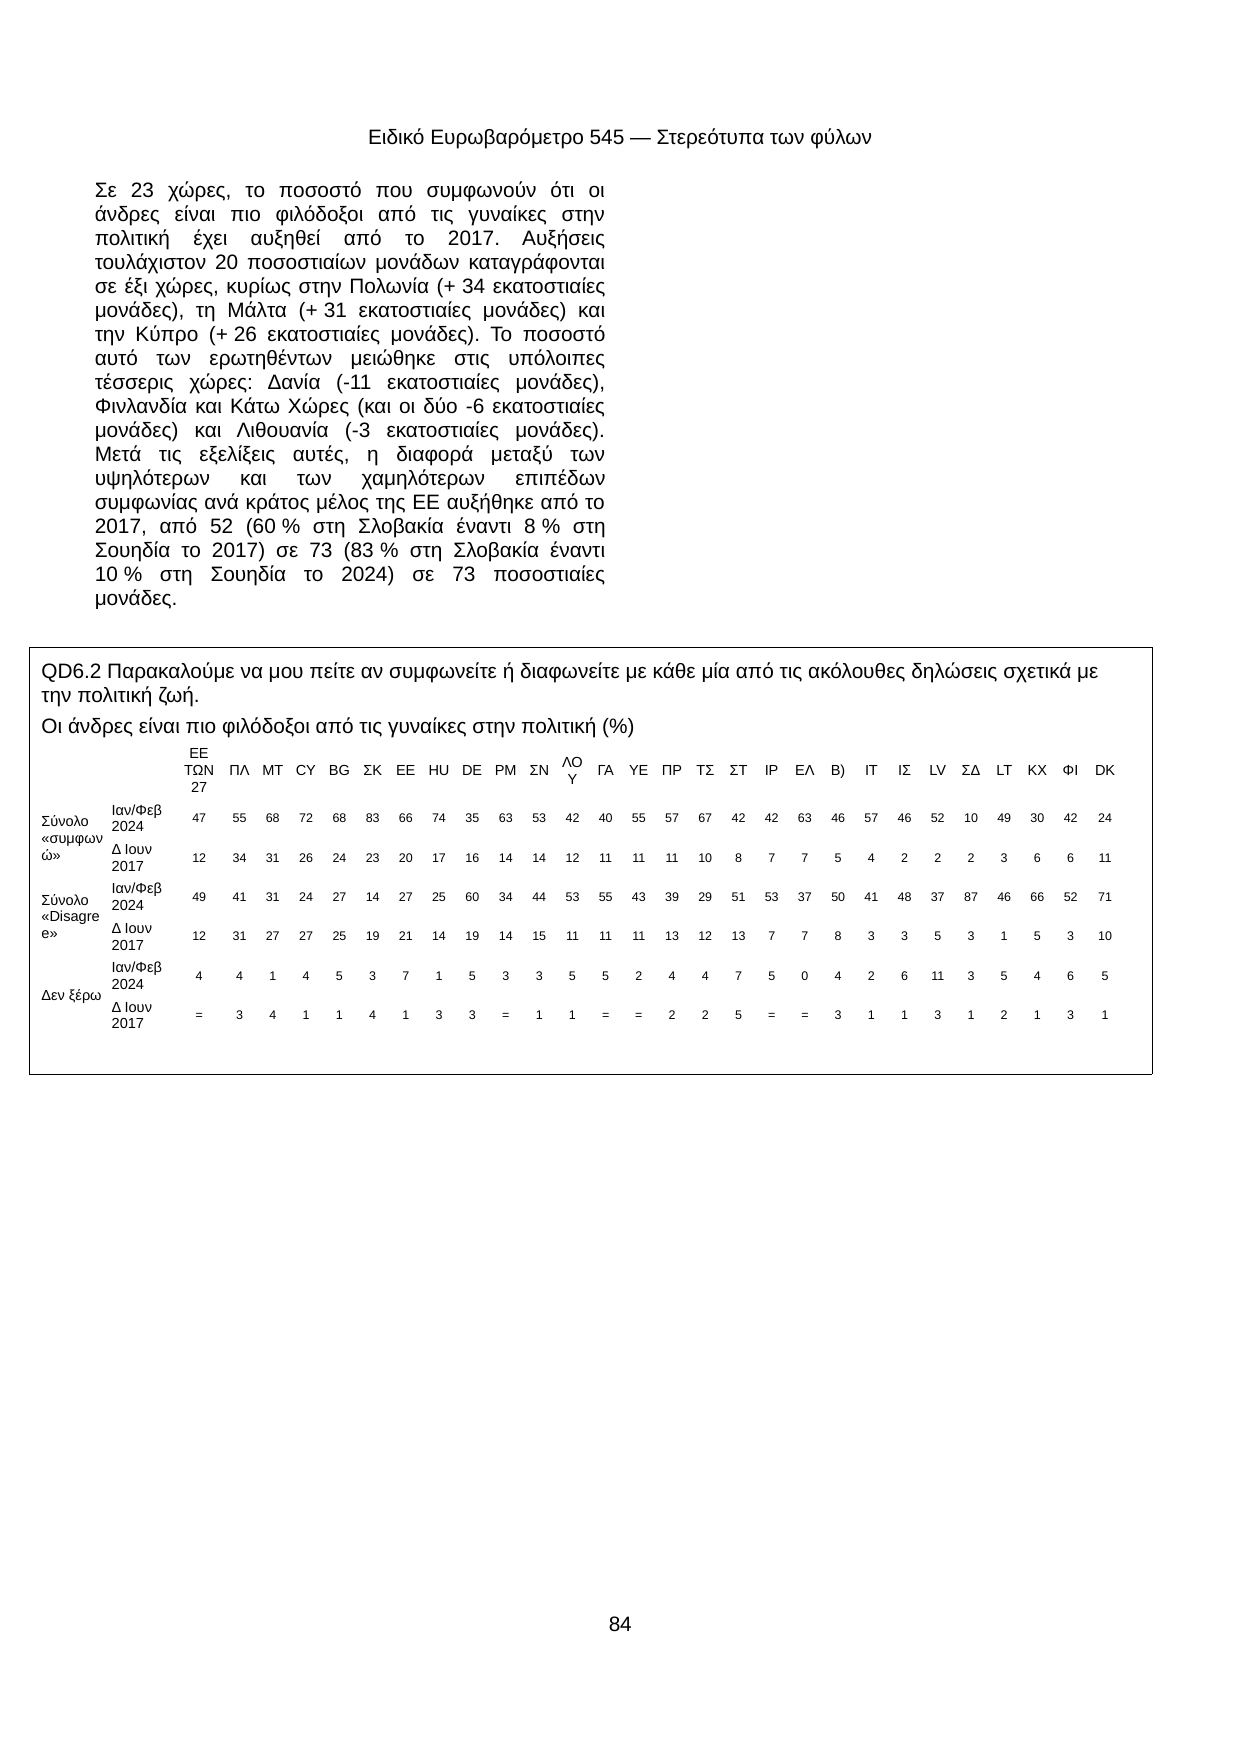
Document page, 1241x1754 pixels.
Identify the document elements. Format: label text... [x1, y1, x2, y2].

table_cell 50 [821, 877, 854, 917]
table_cell ΕΕ [389, 742, 422, 798]
table_cell 27 [323, 877, 356, 917]
table_cell 37 [788, 877, 821, 917]
table_cell 66 [1021, 877, 1054, 917]
table_cell ΤΣ [689, 742, 722, 798]
table_cell 4 [289, 956, 322, 995]
table_cell 7 [788, 917, 821, 956]
table_cell 2 [954, 838, 987, 877]
table_cell 68 [323, 799, 356, 838]
table_cell 53 [755, 877, 788, 917]
table_cell 3 [921, 995, 954, 1035]
table_cell ΠΡ [655, 742, 688, 798]
table_cell 0 [788, 956, 821, 995]
table_cell 6 [1021, 838, 1054, 877]
table_cell 1 [888, 995, 921, 1035]
table_cell 11 [556, 917, 589, 956]
table_cell 7 [722, 956, 755, 995]
table_cell 10 [954, 799, 987, 838]
table_cell 53 [556, 877, 589, 917]
table_cell 46 [987, 877, 1021, 917]
table_cell 35 [455, 799, 489, 838]
table_cell 67 [689, 799, 722, 838]
table_cell 3 [1054, 917, 1087, 956]
table_cell 51 [722, 877, 755, 917]
table_cell ΡΜ [489, 742, 522, 798]
table_cell 11 [589, 917, 622, 956]
table_cell ΦΙ [1054, 742, 1087, 798]
table_cell BG [323, 742, 356, 798]
table_cell 7 [788, 838, 821, 877]
table_cell 47 [175, 799, 223, 838]
table_cell 10 [1087, 917, 1123, 956]
table_cell 31 [256, 838, 289, 877]
table_cell Β) [821, 742, 854, 798]
table_cell = [788, 995, 821, 1035]
table_cell 3 [954, 917, 987, 956]
table_cell CY [289, 742, 322, 798]
table_cell 42 [722, 799, 755, 838]
table_cell 7 [755, 838, 788, 877]
table_cell 57 [855, 799, 888, 838]
table_cell 71 [1087, 877, 1123, 917]
table_cell 5 [323, 956, 356, 995]
table_cell 34 [489, 877, 522, 917]
table_cell 52 [921, 799, 954, 838]
table_cell 1 [389, 995, 422, 1035]
table_cell 63 [788, 799, 821, 838]
table_cell 13 [722, 917, 755, 956]
table_cell 43 [622, 877, 655, 917]
table_cell [38, 742, 108, 798]
table_cell 52 [1054, 877, 1087, 917]
table_cell 3 [489, 956, 522, 995]
table_cell 55 [589, 877, 622, 917]
table_header QD6.2 Παρακαλούμε να μου πείτε αν συμφωνείτε ή διαφωνείτε με κάθε μία από τις ακόλουθες δηλώσεις σχετικά με την πολιτική ζωή. [38, 656, 1123, 710]
table_cell 3 [1054, 995, 1087, 1035]
table_cell 3 [223, 995, 256, 1035]
table_cell ΣΤ [722, 742, 755, 798]
table_cell 11 [589, 838, 622, 877]
table_cell 8 [821, 917, 854, 956]
table_cell 20 [389, 838, 422, 877]
table_cell 42 [1054, 799, 1087, 838]
table_cell 5 [921, 917, 954, 956]
table_cell 44 [523, 877, 556, 917]
table_cell 39 [655, 877, 688, 917]
table_cell 14 [489, 917, 522, 956]
table_cell 66 [389, 799, 422, 838]
table_cell = [755, 995, 788, 1035]
table_cell ΥΕ [622, 742, 655, 798]
table_cell 5 [589, 956, 622, 995]
table_cell 12 [689, 917, 722, 956]
table_cell 27 [256, 917, 289, 956]
table_cell ΚΧ [1021, 742, 1054, 798]
table_cell 87 [954, 877, 987, 917]
table_cell Σύνολο «Disagree» [38, 877, 108, 956]
table_cell 14 [489, 838, 522, 877]
table_cell 42 [556, 799, 589, 838]
table_cell 24 [289, 877, 322, 917]
table_cell 34 [223, 838, 256, 877]
table_cell ΠΛ [223, 742, 256, 798]
table_cell 12 [556, 838, 589, 877]
table_cell DE [455, 742, 489, 798]
table_cell 31 [223, 917, 256, 956]
table_cell 42 [755, 799, 788, 838]
table_cell 25 [323, 917, 356, 956]
table_cell 46 [888, 799, 921, 838]
table_cell 21 [389, 917, 422, 956]
table_cell 4 [1021, 956, 1054, 995]
table_cell 4 [689, 956, 722, 995]
table_cell 46 [821, 799, 854, 838]
table_cell 3 [356, 956, 389, 995]
table_cell 14 [523, 838, 556, 877]
table_cell 4 [356, 995, 389, 1035]
table_cell DK [1087, 742, 1123, 798]
table_cell 1 [256, 956, 289, 995]
table_cell 5 [987, 956, 1021, 995]
table_cell 4 [175, 956, 223, 995]
table_cell 1 [1087, 995, 1123, 1035]
table_cell 16 [455, 838, 489, 877]
table_cell Δ Ιουν 2017 [109, 995, 175, 1035]
table_cell 7 [755, 917, 788, 956]
table_cell 3 [422, 995, 455, 1035]
table_cell [109, 742, 175, 798]
table_cell 27 [389, 877, 422, 917]
table_cell 49 [175, 877, 223, 917]
table_cell 1 [422, 956, 455, 995]
table_cell 14 [422, 917, 455, 956]
table_cell 5 [722, 995, 755, 1035]
table_cell 5 [821, 838, 854, 877]
table_cell 6 [1054, 838, 1087, 877]
table_cell Ιαν/Φεβ 2024 [109, 799, 175, 838]
table_cell 5 [556, 956, 589, 995]
table_cell 23 [356, 838, 389, 877]
table_cell 57 [655, 799, 688, 838]
table_cell 15 [523, 917, 556, 956]
table_cell 60 [455, 877, 489, 917]
table_cell 5 [455, 956, 489, 995]
table_cell 3 [821, 995, 854, 1035]
table_cell 3 [855, 917, 888, 956]
text Σε 23 χώρες, το ποσοστό που συμφωνούν ότι οι άνδρες είναι πιο φιλόδοξοι από τις γυναίκες στην πολιτική έχει αυξηθεί από το 2017. Αυξήσεις τουλάχιστον 20 ποσοστιαίων μονάδων καταγράφονται σε έξι χώρες, κυρίως στην Πολωνία (+ 34 εκατοστιαίες μονάδες), τη Μάλτα (+ 31 εκατοστιαίες μονάδες) και την Κύπρο (+ 26 εκατοστιαίες μονάδες). Το ποσοστό αυτό των ερωτηθέντων μειώθηκε στις υπόλοιπες τέσσερις χώρες: Δανία (-11 εκατοστιαίες μονάδες), Φινλανδία και Κάτω Χώρες (και οι δύο -6 εκατοστιαίες μονάδες) και Λιθουανία (-3 εκατοστιαίες μονάδες). Μετά τις εξελίξεις αυτές, η διαφορά μεταξύ των υψηλότερων και των χαμηλότερων επιπέδων συμφωνίας ανά κράτος μέλος της ΕΕ αυξήθηκε από το 2017, από 52 (60 % στη Σλοβακία έναντι 8 % στη Σουηδία το 2017) σε 73 (83 % στη Σλοβακία έναντι 10 % στη Σουηδία το 2024) σε 73 ποσοστιαίες μονάδες. [94, 178, 605, 609]
table_cell 4 [223, 956, 256, 995]
table_cell 2 [987, 995, 1021, 1035]
table_cell 7 [389, 956, 422, 995]
table_cell 4 [256, 995, 289, 1035]
table_cell 49 [987, 799, 1021, 838]
table_cell ΛΟΥ [556, 742, 589, 798]
table_cell Οι άνδρες είναι πιο φιλόδοξοι από τις γυναίκες στην πολιτική (%) [38, 710, 1123, 742]
table_cell 10 [689, 838, 722, 877]
table_cell 29 [689, 877, 722, 917]
table_cell = [589, 995, 622, 1035]
table_cell 41 [223, 877, 256, 917]
table_cell 41 [855, 877, 888, 917]
table_cell = [489, 995, 522, 1035]
table_cell 27 [289, 917, 322, 956]
table_cell ΣΔ [954, 742, 987, 798]
table_cell ΕΕ ΤΩΝ 27 [175, 742, 223, 798]
table_cell 5 [755, 956, 788, 995]
table_cell 11 [655, 838, 688, 877]
table_cell 11 [622, 917, 655, 956]
table_cell 72 [289, 799, 322, 838]
table_cell 6 [1054, 956, 1087, 995]
table_cell = [622, 995, 655, 1035]
table_cell 1 [855, 995, 888, 1035]
table_cell 31 [256, 877, 289, 917]
table_cell Δεν ξέρω [38, 956, 108, 1035]
table_cell 1 [1021, 995, 1054, 1035]
table_cell 1 [323, 995, 356, 1035]
table_cell Σύνολο «συμφωνώ» [38, 799, 108, 877]
table_cell 53 [523, 799, 556, 838]
table_cell 48 [888, 877, 921, 917]
table_cell 55 [622, 799, 655, 838]
table_cell 5 [1087, 956, 1123, 995]
table_cell 12 [175, 917, 223, 956]
table_cell 25 [422, 877, 455, 917]
table_cell 11 [622, 838, 655, 877]
table_cell 1 [987, 917, 1021, 956]
table_cell 55 [223, 799, 256, 838]
table_cell Δ Ιουν 2017 [109, 917, 175, 956]
table_cell 2 [855, 956, 888, 995]
table_cell 63 [489, 799, 522, 838]
table_cell 1 [289, 995, 322, 1035]
table_cell 1 [556, 995, 589, 1035]
table_cell 24 [1087, 799, 1123, 838]
table_cell 19 [455, 917, 489, 956]
table_cell Ιαν/Φεβ 2024 [109, 877, 175, 917]
table_cell 2 [655, 995, 688, 1035]
table_cell 26 [289, 838, 322, 877]
table_cell 13 [655, 917, 688, 956]
table_cell 1 [954, 995, 987, 1035]
table_cell 3 [523, 956, 556, 995]
table_cell 14 [356, 877, 389, 917]
table_cell IT [855, 742, 888, 798]
table_cell 37 [921, 877, 954, 917]
table_cell 2 [888, 838, 921, 877]
table_cell 8 [722, 838, 755, 877]
table_cell 2 [689, 995, 722, 1035]
table_cell 3 [954, 956, 987, 995]
table_cell 2 [622, 956, 655, 995]
table_cell 83 [356, 799, 389, 838]
table_cell 1 [523, 995, 556, 1035]
table_cell 2 [921, 838, 954, 877]
table_cell 30 [1021, 799, 1054, 838]
table_cell 24 [323, 838, 356, 877]
table_cell 4 [821, 956, 854, 995]
table_cell ΣΝ [523, 742, 556, 798]
table_cell LT [987, 742, 1021, 798]
table_cell 12 [175, 838, 223, 877]
table_cell ΜΤ [256, 742, 289, 798]
table_cell ΕΛ [788, 742, 821, 798]
table_cell 68 [256, 799, 289, 838]
table_cell 74 [422, 799, 455, 838]
table_cell 3 [888, 917, 921, 956]
table_cell = [175, 995, 223, 1035]
table_cell Ιαν/Φεβ 2024 [109, 956, 175, 995]
table_cell LV [921, 742, 954, 798]
table_cell 4 [655, 956, 688, 995]
table_cell 17 [422, 838, 455, 877]
table_cell ΙΡ [755, 742, 788, 798]
table_cell ΙΣ [888, 742, 921, 798]
table_cell 11 [921, 956, 954, 995]
table_cell ΣΚ [356, 742, 389, 798]
table_cell 5 [1021, 917, 1054, 956]
table_cell 40 [589, 799, 622, 838]
table_cell 11 [1087, 838, 1123, 877]
table_cell 3 [455, 995, 489, 1035]
table_cell 3 [987, 838, 1021, 877]
table_cell HU [422, 742, 455, 798]
table_cell 6 [888, 956, 921, 995]
table_cell 4 [855, 838, 888, 877]
table_cell ΓΑ [589, 742, 622, 798]
table_cell 19 [356, 917, 389, 956]
table_cell Δ Ιουν 2017 [109, 838, 175, 877]
